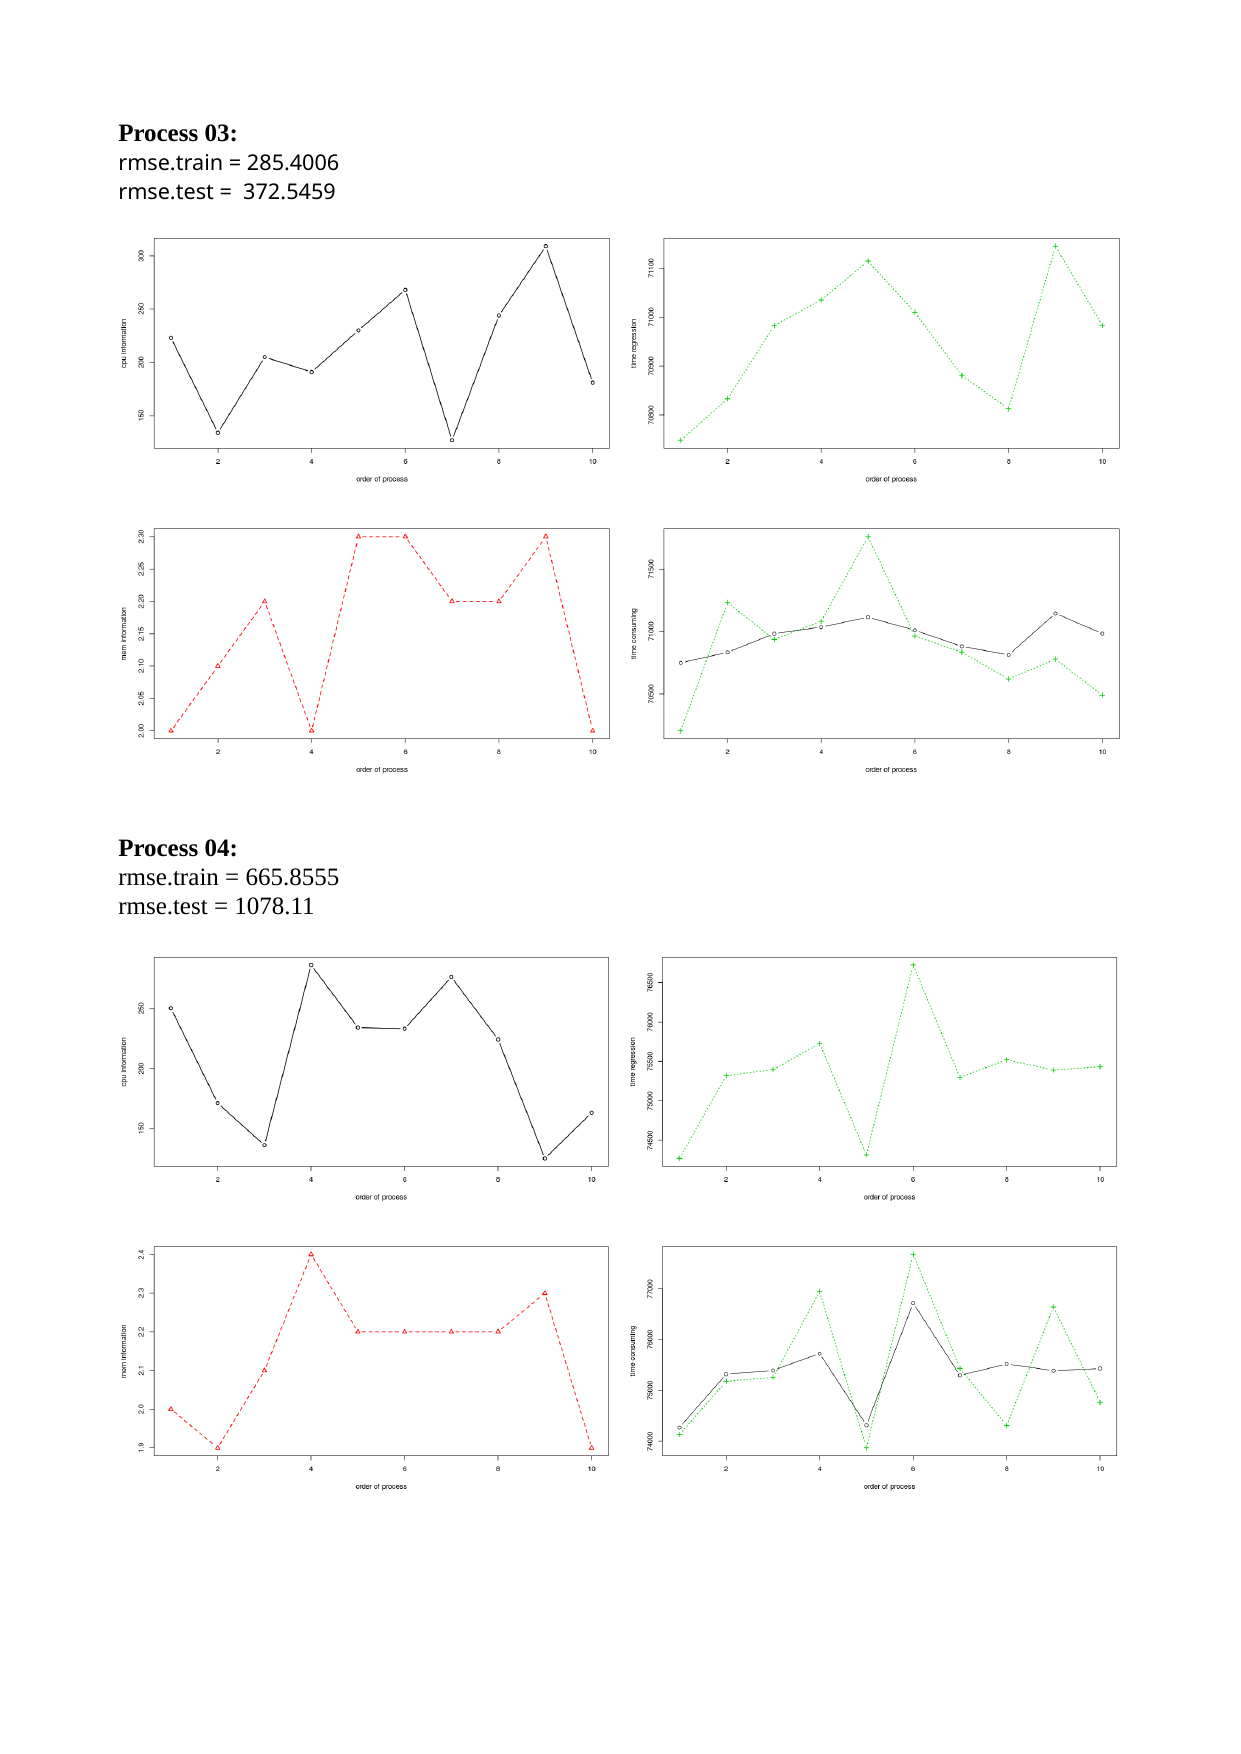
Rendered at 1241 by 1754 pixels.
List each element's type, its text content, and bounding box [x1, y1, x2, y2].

text rmse.train = 285.4006 [118, 147, 1122, 176]
text Process 04: [118, 833, 1122, 862]
text Process 03: [118, 118, 1122, 147]
text rmse.train = 665.8555 [118, 862, 1122, 891]
picture [118, 234, 1123, 776]
text rmse.test = 372.5459 [118, 176, 1122, 206]
picture [118, 948, 1123, 1494]
text rmse.test = 1078.11 [118, 891, 1122, 920]
